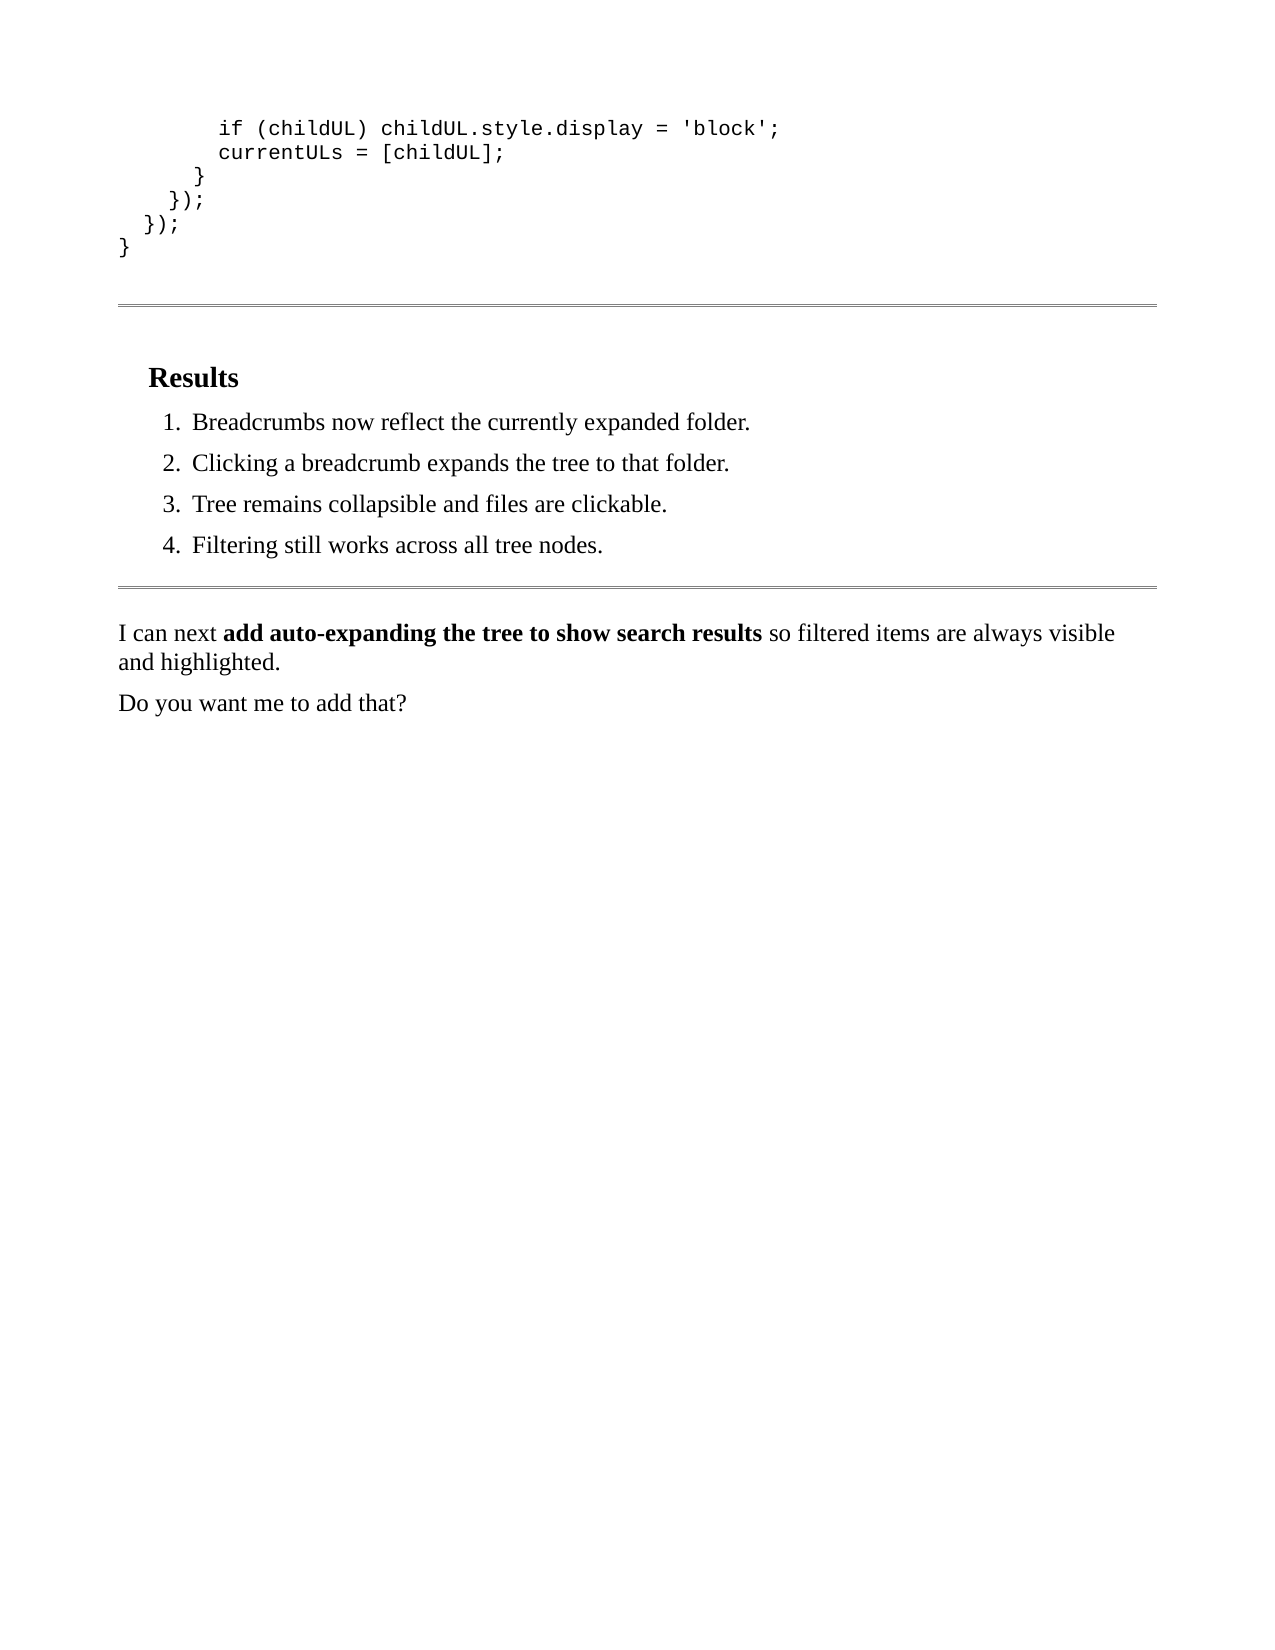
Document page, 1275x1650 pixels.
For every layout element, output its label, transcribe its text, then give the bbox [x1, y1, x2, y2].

list Filtering still works across all tree nodes. [162, 530, 1157, 559]
text } [118, 236, 1157, 260]
subtitle ✅ Results [118, 361, 1157, 394]
text Do you want me to add that? [118, 688, 1157, 717]
list Tree remains collapsible and files are clickable. [162, 489, 1157, 518]
text }); [118, 189, 1157, 213]
list Breadcrumbs now reflect the currently expanded folder. [162, 407, 1157, 435]
text }); [118, 213, 1157, 236]
text I can next add auto-expanding the tree to show search results so filtered items are always visible and highlighted. [118, 618, 1157, 675]
list Clicking a breadcrumb expands the tree to that folder. [162, 448, 1157, 477]
text currentULs = [childUL]; [118, 142, 1157, 165]
text } [118, 165, 1157, 189]
text if (childUL) childUL.style.display = 'block'; [118, 118, 1157, 142]
